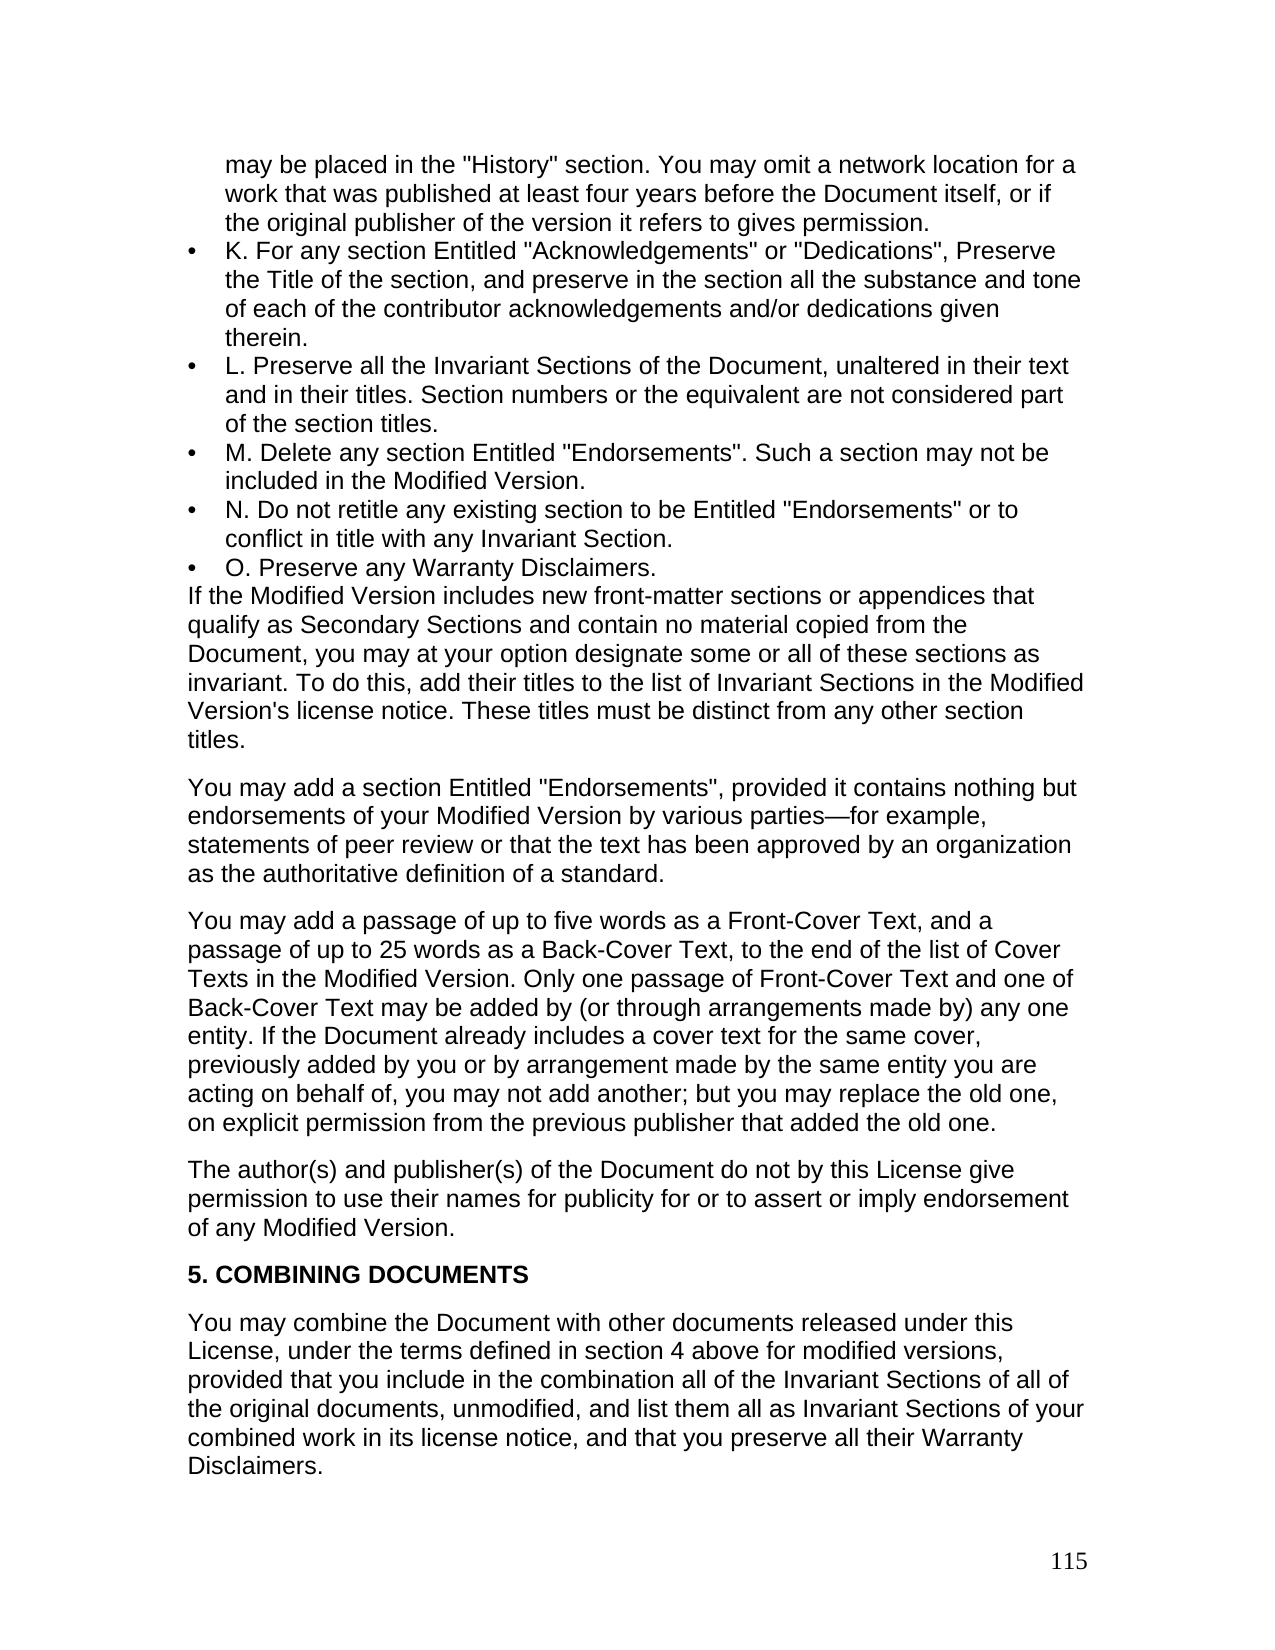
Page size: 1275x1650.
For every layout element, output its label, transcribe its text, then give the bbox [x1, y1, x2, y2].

text You may add a section Entitled "Endorsements", provided it contains nothing but endorsements of your Modified Version by various parties—for example, statements of peer review or that the text has been approved by an organization as the authoritative definition of a standard. [187, 772, 1087, 887]
text • K. For any section Entitled "Acknowledgements" or "Dedications", Preserve the Title of the section, and preserve in the section all the substance and tone of each of the contributor acknowledgements and/or dedications given therein. [187, 236, 1087, 351]
text You may combine the Document with other documents released under this License, under the terms defined in section 4 above for modified versions, provided that you include in the combination all of the Invariant Sections of all of the original documents, unmodified, and list them all as Invariant Sections of your combined work in its license notice, and that you preserve all their Warranty Disclaimers. [187, 1307, 1087, 1480]
text • L. Preserve all the Invariant Sections of the Document, unaltered in their text and in their titles. Section numbers or the equivalent are not considered part of the section titles. [187, 351, 1087, 437]
text The author(s) and publisher(s) of the Document do not by this License give permission to use their names for publicity for or to assert or imply endorsement of any Modified Version. [187, 1155, 1087, 1241]
text may be placed in the "History" section. You may omit a network location for a work that was published at least four years before the Document itself, or if the original publisher of the version it refers to gives permission. [187, 150, 1087, 236]
text • O. Preserve any Warranty Disclaimers. [187, 552, 1087, 581]
text • N. Do not retitle any existing section to be Entitled "Endorsements" or to conflict in title with any Invariant Section. [187, 495, 1087, 552]
text • M. Delete any section Entitled "Endorsements". Such a section may not be included in the Modified Version. [187, 437, 1087, 495]
text If the Modified Version includes new front-matter sections or appendices that qualify as Secondary Sections and contain no material copied from the Document, you may at your option designate some or all of these sections as invariant. To do this, add their titles to the list of Invariant Sections in the Modified Version's license notice. These titles must be distinct from any other section titles. [187, 581, 1087, 754]
text You may add a passage of up to five words as a Front-Cover Text, and a passage of up to 25 words as a Back-Cover Text, to the end of the list of Cover Texts in the Modified Version. Only one passage of Front-Cover Text and one of Back-Cover Text may be added by (or through arrangements made by) any one entity. If the Document already includes a cover text for the same cover, previously added by you or by arrangement made by the same entity you are acting on behalf of, you may not add another; but you may replace the old one, on explicit permission from the previous publisher that added the old one. [187, 906, 1087, 1136]
text 5. COMBINING DOCUMENTS [187, 1260, 1087, 1289]
